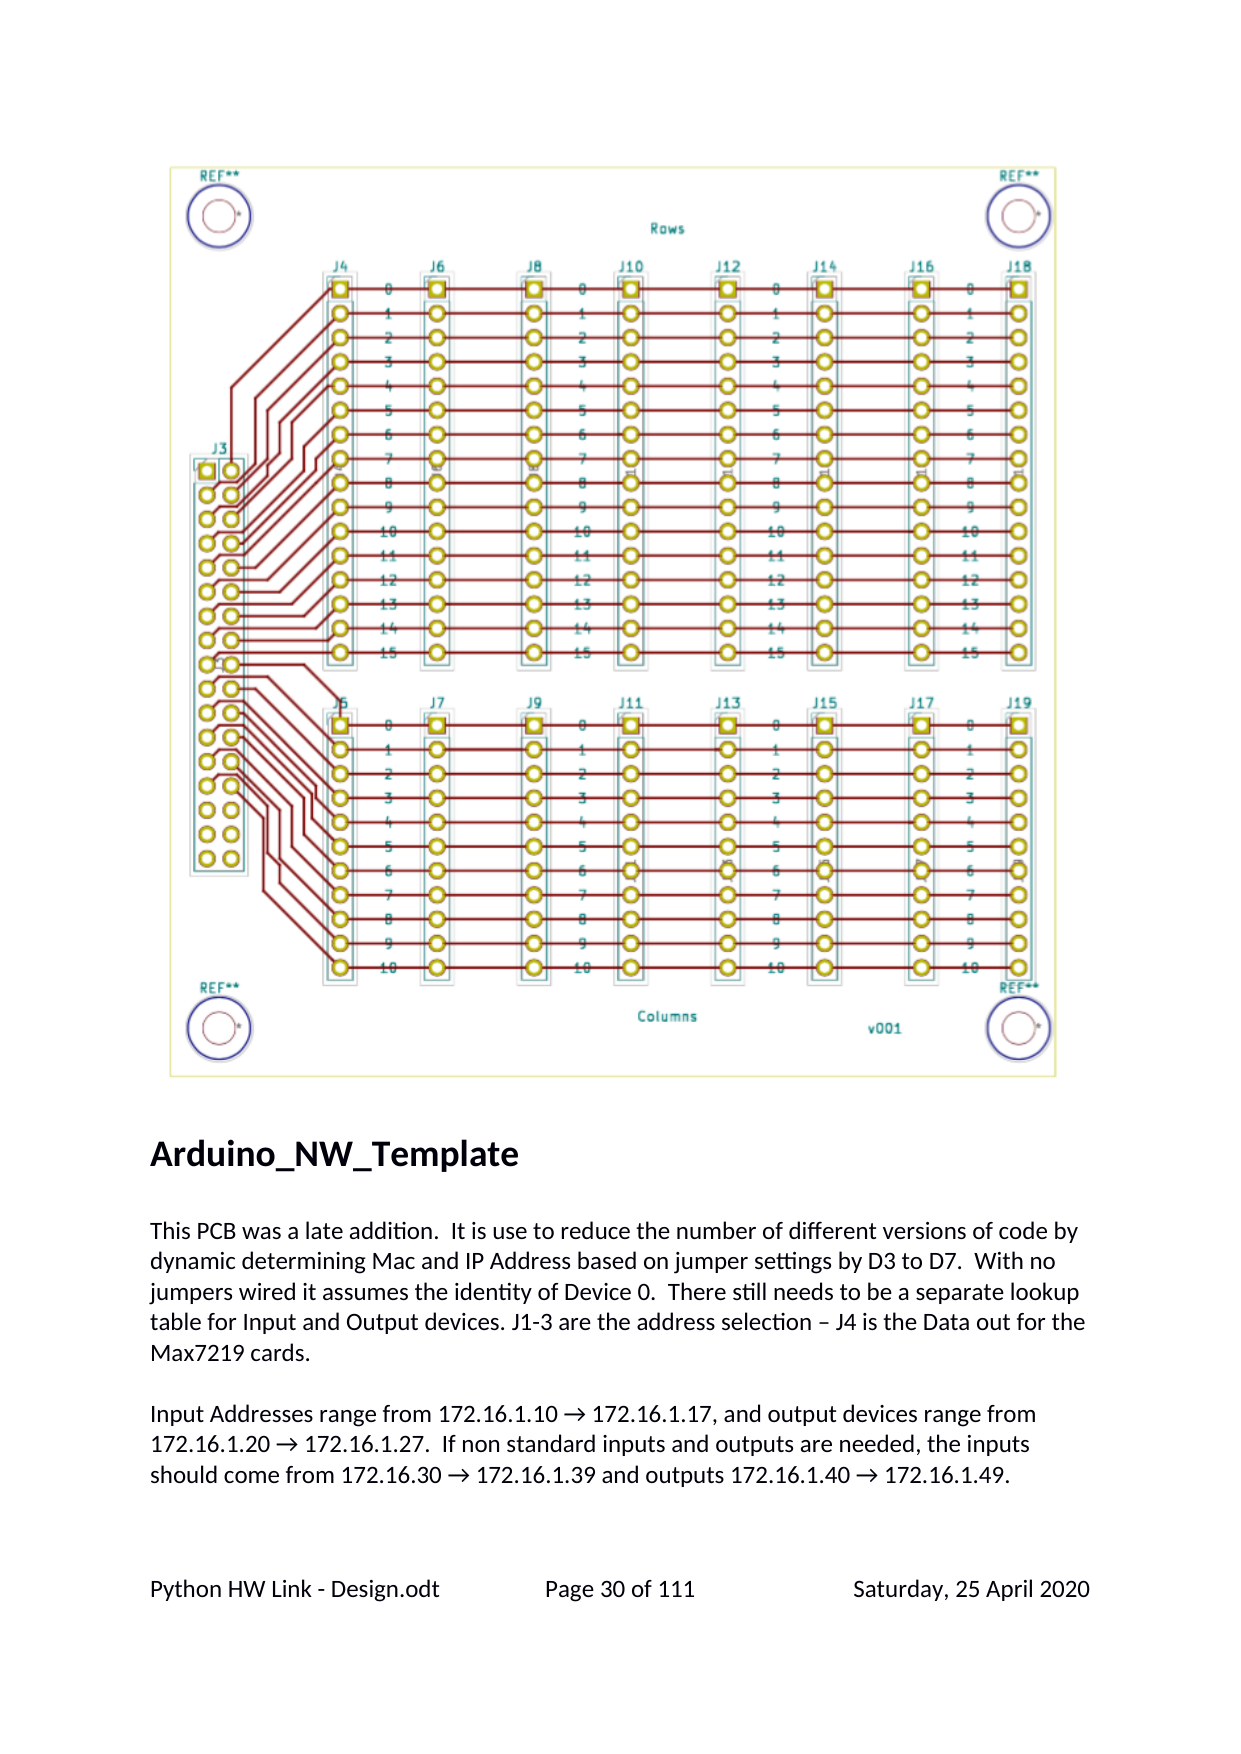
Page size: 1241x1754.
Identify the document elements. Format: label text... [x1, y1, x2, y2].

subtitle Arduino_NW_Template [150, 1130, 1090, 1176]
text This PCB was a late addition. It is use to reduce the number of different versions of code by dynamic determining Mac and IP Address based on jumper settings by D3 to D7. With no jumpers wired it assumes the identity of Device 0. There still needs to be a separate lookup table for Input and Output devices. J1-3 are the address selection – J4 is the Data out for the Max7219 cards. [150, 1215, 1090, 1368]
text Input Addresses range from 172.16.1.10 → 172.16.1.17, and output devices range from 172.16.1.20 → 172.16.1.27. If non standard inputs and outputs are needed, the inputs should come from 172.16.30 → 172.16.1.39 and outputs 172.16.1.40 → 172.16.1.49. [150, 1398, 1090, 1490]
picture [150, 150, 1091, 1093]
